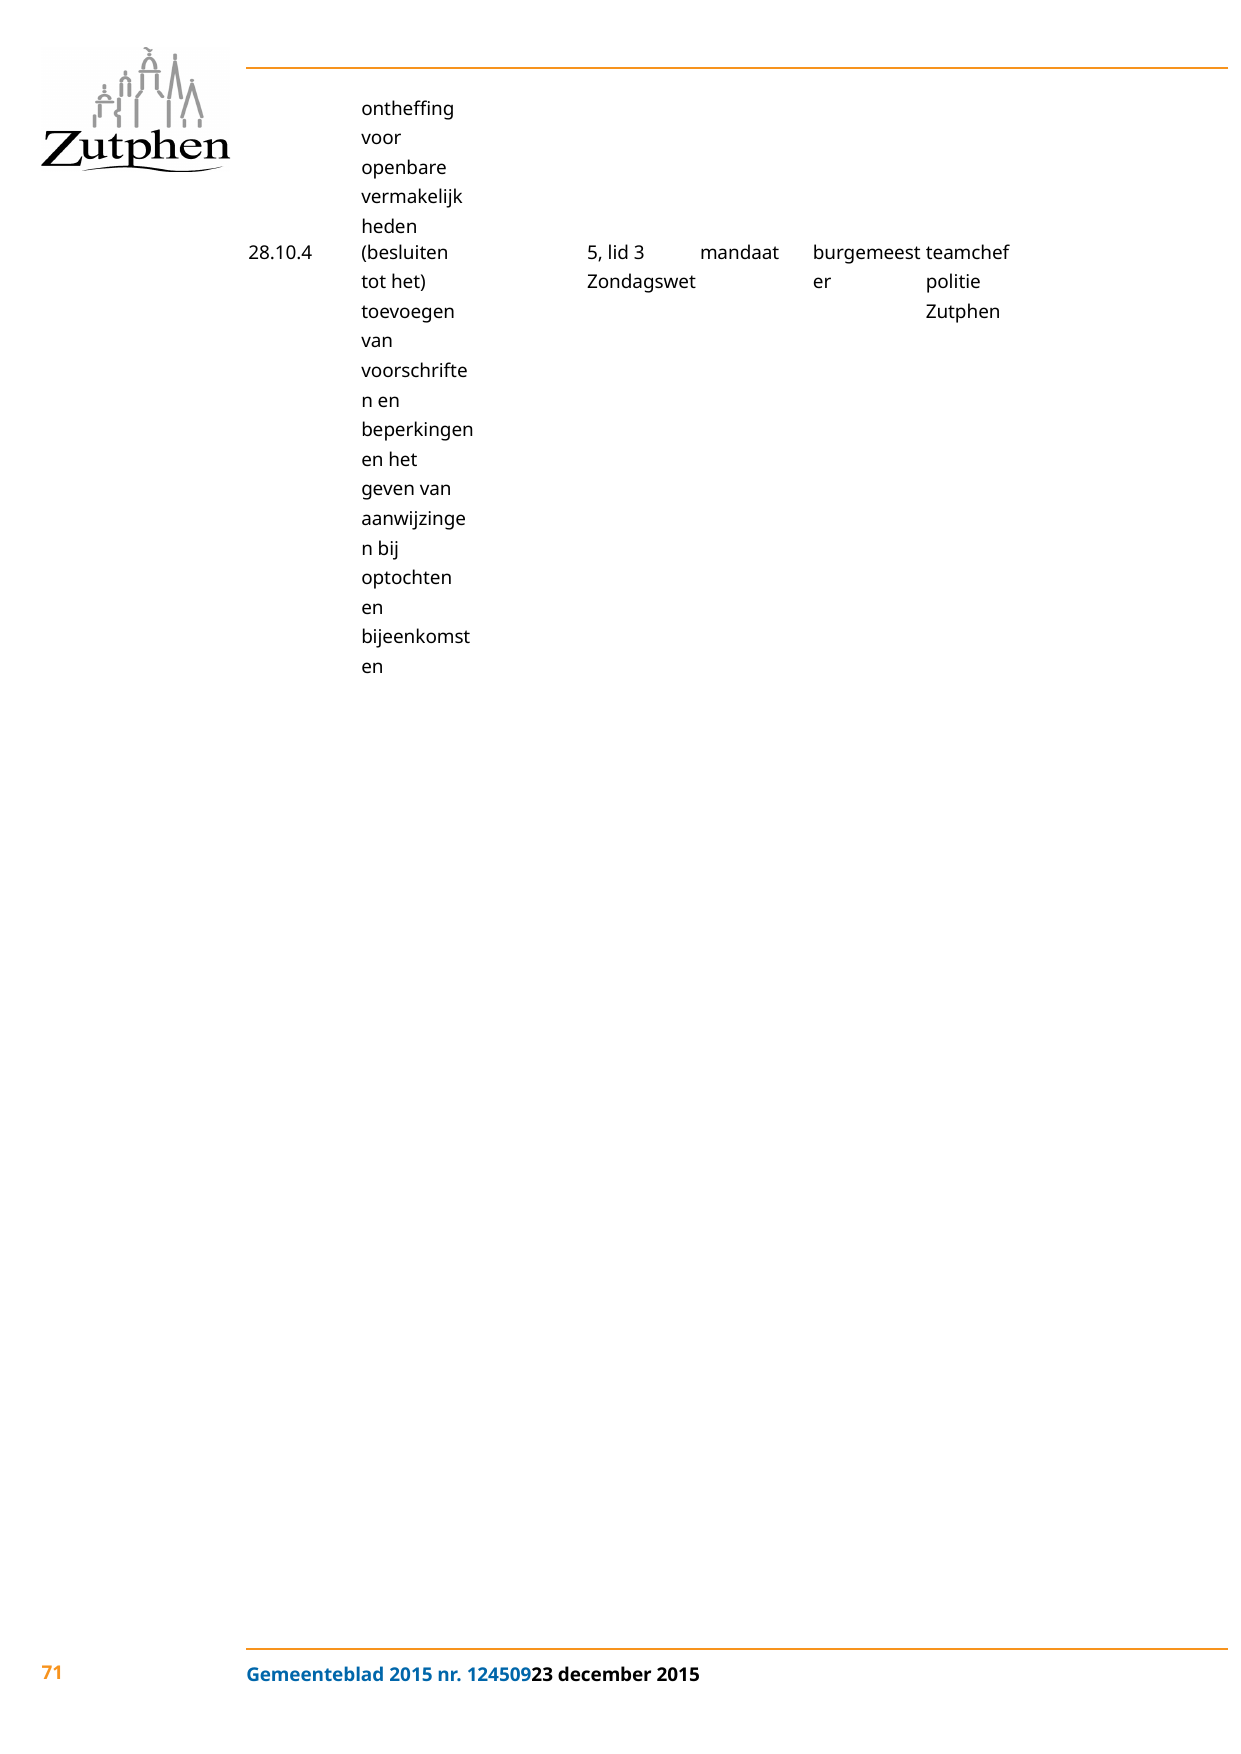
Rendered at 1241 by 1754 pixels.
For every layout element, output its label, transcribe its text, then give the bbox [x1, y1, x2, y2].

table_cell 28.10.4 [248, 239, 361, 679]
table_cell [474, 239, 587, 679]
table_cell [1039, 95, 1152, 239]
table_cell [474, 95, 587, 239]
table_cell mandaat [700, 239, 813, 679]
table_cell burgemeester [813, 239, 926, 679]
table_cell teamchef politie Zutphen [926, 239, 1038, 679]
table_cell [926, 95, 1038, 239]
table_cell (besluiten tot het) toevoegen van voorschriften en beperkingen en het geven van aanwijzingen bij optochten en bijeenkomsten [361, 239, 474, 679]
table_cell [1039, 239, 1152, 679]
table_cell [248, 95, 361, 239]
picture [41, 47, 231, 172]
table_cell [587, 95, 700, 239]
table_cell ontheffing voor openbare vermakelijkheden [361, 95, 474, 239]
table_cell 5, lid 3 Zondagswet [587, 239, 700, 679]
table_cell [700, 95, 813, 239]
table_cell [813, 95, 926, 239]
